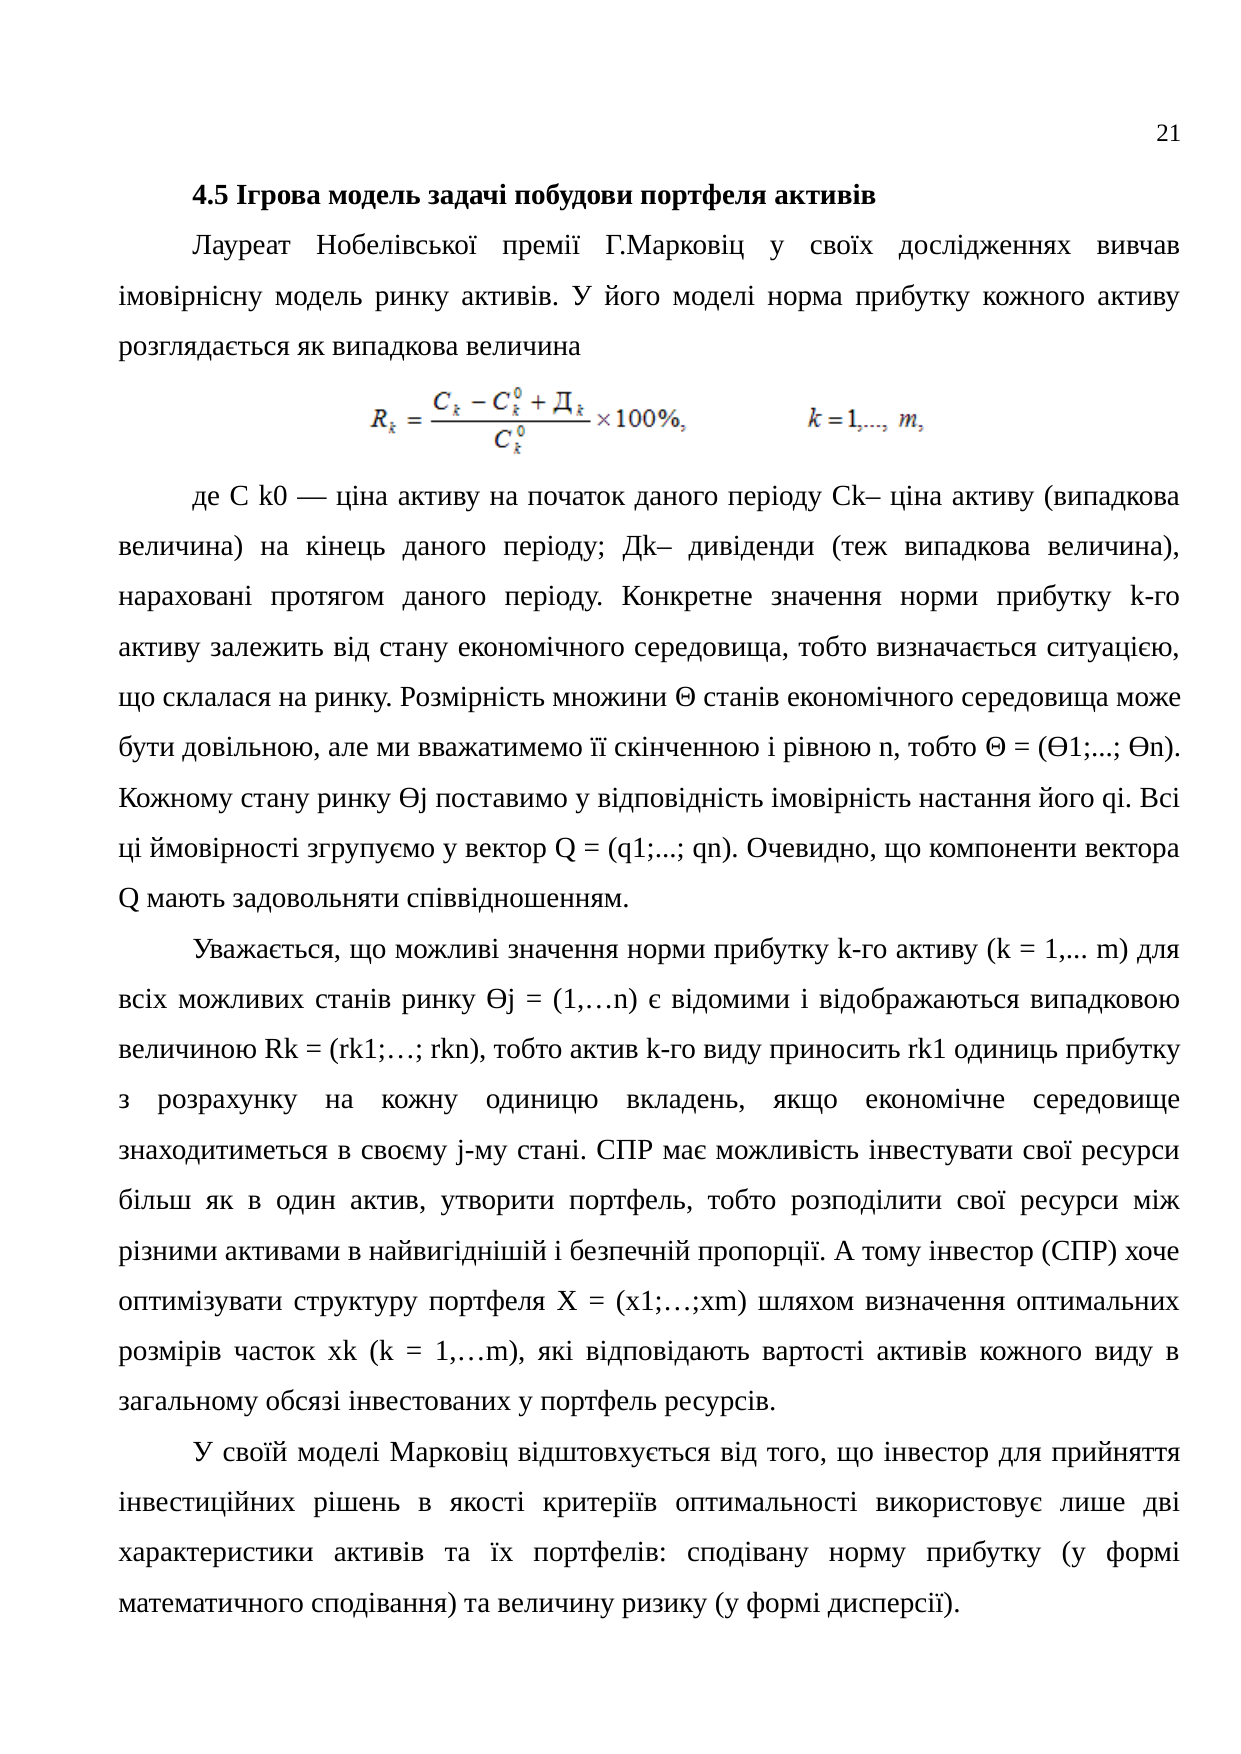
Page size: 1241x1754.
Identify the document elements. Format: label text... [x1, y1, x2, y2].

text де C k0 — ціна активу на початок даного періоду Ck– ціна активу (випадкова величина) на кінець даного періоду; Дk– дивіденди (теж випадкова величина), нараховані протягом даного періоду. Конкретне значення норми прибутку k-го активу залежить від стану економічного середовища, тобто визначається ситуацією, що склалася на ринку. Розмірність множини Θ станів економічного середовища може бути довільною, але ми вважатимемо її скінченною і рівною n, тобто Θ = (Ө1;...; Өn). Кожному стану ринку Өj поставимо у відповідність імовірність настання його qi. Всі ці ймовірності згрупуємо у вектор Q = (q1;...; qn). Очевидно, що компоненти вектора Q мають задовольняти співвідношенням. [118, 478, 1181, 914]
text 4.5 Ігрова модель задачі побудови портфеля активів [118, 177, 1181, 211]
text У своїй моделі Марковіц відштовхується від того, що інвестор для прийняття інвестиційних рішень в якості критеріїв оптимальності використовує лише дві характеристики активів та їх портфелів: сподівану норму прибутку (у формі математичного сподівання) та величину ризику (у формі дисперсії). [118, 1434, 1181, 1618]
text Лауреат Нобелівської премії Г.Марковіц у своїх дослідженнях вивчав імовірнісну модель ринку активів. У його моделі норма прибутку кожного активу розглядається як випадкова величина [118, 227, 1181, 362]
text Уважається, що можливі значення норми прибутку k-го активу (k = 1,... m) для всіх можливих станів ринку Өj = (1,…n) є відомими і відображаються випадковою величиною Rk = (rk1;…; rkn), тобто актив k-го виду приносить rk1 одиниць прибутку з розрахунку на кожну одиницю вкладень, якщо економічне середовище знаходитиметься в своєму j-му стані. СПР має можливість інвестувати свої ресурси більш як в один актив, утворити портфель, тобто розподілити свої ресурси між різними активами в найвигіднішій і безпечній пропорції. А тому інвестор (СПР) хоче оптимізувати структуру портфеля X = (x1;…;xm) шляхом визначення оптимальних розмірів часток xk (k = 1,…m), які відповідають вартості активів кожного виду в загальному обсязі інвестованих у портфель ресурсів. [118, 931, 1181, 1417]
picture [364, 378, 935, 462]
